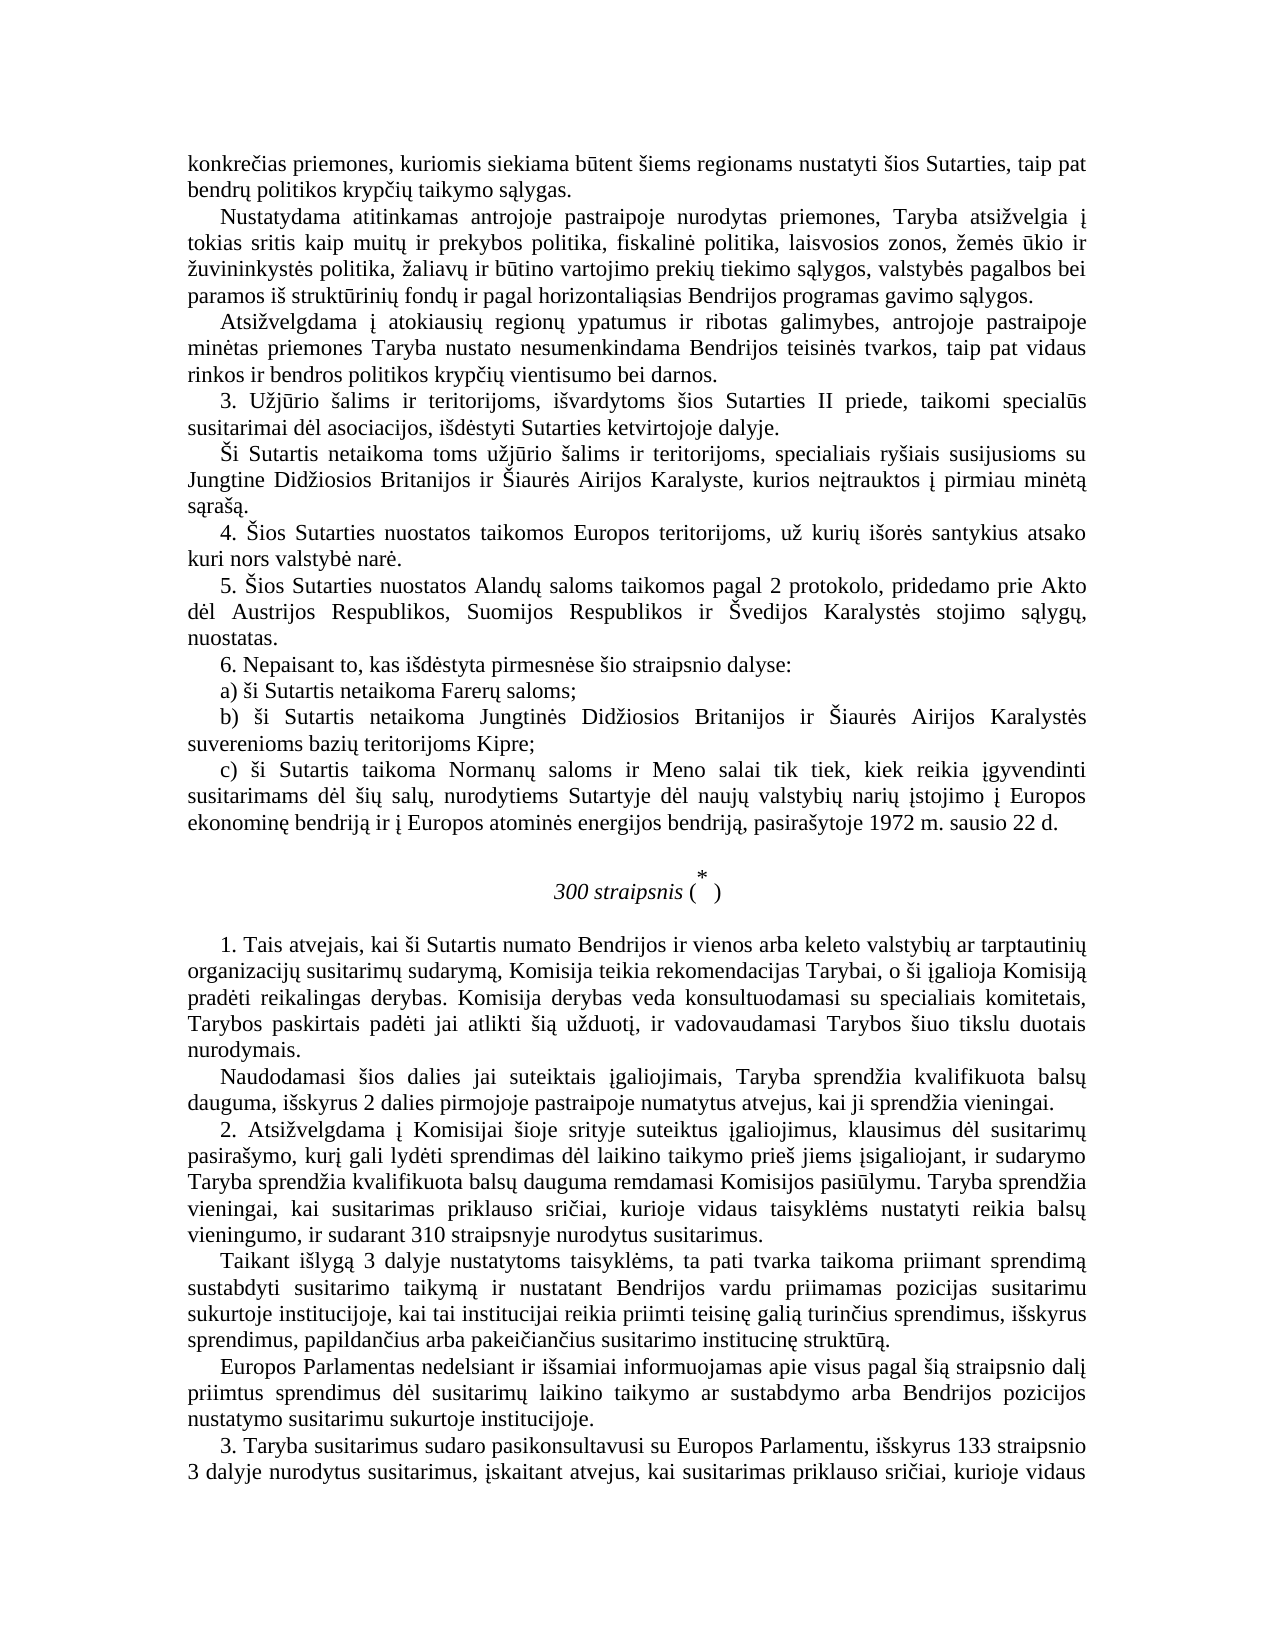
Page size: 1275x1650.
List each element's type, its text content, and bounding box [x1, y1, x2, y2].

text 300 straipsnis (* ) [187, 864, 1088, 905]
text 6. Nepaisant to, kas išdėstyta pirmesnėse šio straipsnio dalyse: [187, 651, 1088, 677]
text Atsižvelgdama į atokiausių regionų ypatumus ir ribotas galimybes, antrojoje pastraipoje minėtas priemones Taryba nustato nesumenkindama Bendrijos teisinės tvarkos, taip pat vidaus rinkos ir bendros politikos krypčių vientisumo bei darnos. [187, 308, 1088, 387]
text Taikant išlygą 3 dalyje nustatytoms taisyklėms, ta pati tvarka taikoma priimant sprendimą sustabdyti susitarimo taikymą ir nustatant Bendrijos vardu priimamas pozicijas susitarimu sukurtoje institucijoje, kai tai institucijai reikia priimti teisinę galią turinčius sprendimus, išskyrus sprendimus, papildančius arba pakeičiančius susitarimo institucinę struktūrą. [187, 1247, 1088, 1353]
text Europos Parlamentas nedelsiant ir išsamiai informuojamas apie visus pagal šią straipsnio dalį priimtus sprendimus dėl susitarimų laikino taikymo ar sustabdymo arba Bendrijos pozicijos nustatymo susitarimu sukurtoje institucijoje. [187, 1353, 1088, 1432]
text 1. Tais atvejais, kai ši Sutartis numato Bendrijos ir vienos arba keleto valstybių ar tarptautinių organizacijų susitarimų sudarymą, Komisija teikia rekomendacijas Tarybai, o ši įgalioja Komisiją pradėti reikalingas derybas. Komisija derybas veda konsultuodamasi su specialiais komitetais, Tarybos paskirtais padėti jai atlikti šią užduotį, ir vadovaudamasi Tarybos šiuo tikslu duotais nurodymais. [187, 931, 1088, 1063]
text 4. Šios Sutarties nuostatos taikomos Europos teritorijoms, už kurių išorės santykius atsako kuri nors valstybė narė. [187, 519, 1088, 572]
text 5. Šios Sutarties nuostatos Alandų saloms taikomos pagal 2 protokolo, pridedamo prie Akto dėl Austrijos Respublikos, Suomijos Respublikos ir Švedijos Karalystės stojimo sąlygų, nuostatas. [187, 572, 1088, 651]
text a) ši Sutartis netaikoma Farerų saloms; [187, 677, 1088, 703]
text Naudodamasi šios dalies jai suteiktais įgaliojimais, Taryba sprendžia kvalifikuota balsų dauguma, išskyrus 2 dalies pirmojoje pastraipoje numatytus atvejus, kai ji sprendžia vieningai. [187, 1063, 1088, 1116]
text 2. Atsižvelgdama į Komisijai šioje srityje suteiktus įgaliojimus, klausimus dėl susitarimų pasirašymo, kurį gali lydėti sprendimas dėl laikino taikymo prieš jiems įsigaliojant, ir sudarymo Taryba sprendžia kvalifikuota balsų dauguma remdamasi Komisijos pasiūlymu. Taryba sprendžia vieningai, kai susitarimas priklauso sričiai, kurioje vidaus taisyklėms nustatyti reikia balsų vieningumo, ir sudarant 310 straipsnyje nurodytus susitarimus. [187, 1116, 1088, 1247]
text konkrečias priemones, kuriomis siekiama būtent šiems regionams nustatyti šios Sutarties, taip pat bendrų politikos krypčių taikymo sąlygas. [187, 150, 1088, 203]
text Nustatydama atitinkamas antrojoje pastraipoje nurodytas priemones, Taryba atsižvelgia į tokias sritis kaip muitų ir prekybos politika, fiskalinė politika, laisvosios zonos, žemės ūkio ir žuvininkystės politika, žaliavų ir būtino vartojimo prekių tiekimo sąlygos, valstybės pagalbos bei paramos iš struktūrinių fondų ir pagal horizontaliąsias Bendrijos programas gavimo sąlygos. [187, 203, 1088, 308]
text 3. Taryba susitarimus sudaro pasikonsultavusi su Europos Parlamentu, išskyrus 133 straipsnio 3 dalyje nurodytus susitarimus, įskaitant atvejus, kai susitarimas priklauso sričiai, kurioje vidaus [187, 1432, 1088, 1484]
text b) ši Sutartis netaikoma Jungtinės Didžiosios Britanijos ir Šiaurės Airijos Karalystės suverenioms bazių teritorijoms Kipre; [187, 703, 1088, 756]
text c) ši Sutartis taikoma Normanų saloms ir Meno salai tik tiek, kiek reikia įgyvendinti susitarimams dėl šių salų, nurodytiems Sutartyje dėl naujų valstybių narių įstojimo į Europos ekonominę bendriją ir į Europos atominės energijos bendriją, pasirašytoje 1972 m. sausio 22 d. [187, 756, 1088, 835]
text Ši Sutartis netaikoma toms užjūrio šalims ir teritorijoms, specialiais ryšiais susijusioms su Jungtine Didžiosios Britanijos ir Šiaurės Airijos Karalyste, kurios neįtrauktos į pirmiau minėtą sąrašą. [187, 440, 1088, 519]
text 3. Užjūrio šalims ir teritorijoms, išvardytoms šios Sutarties II priede, taikomi specialūs susitarimai dėl asociacijos, išdėstyti Sutarties ketvirtojoje dalyje. [187, 387, 1088, 440]
